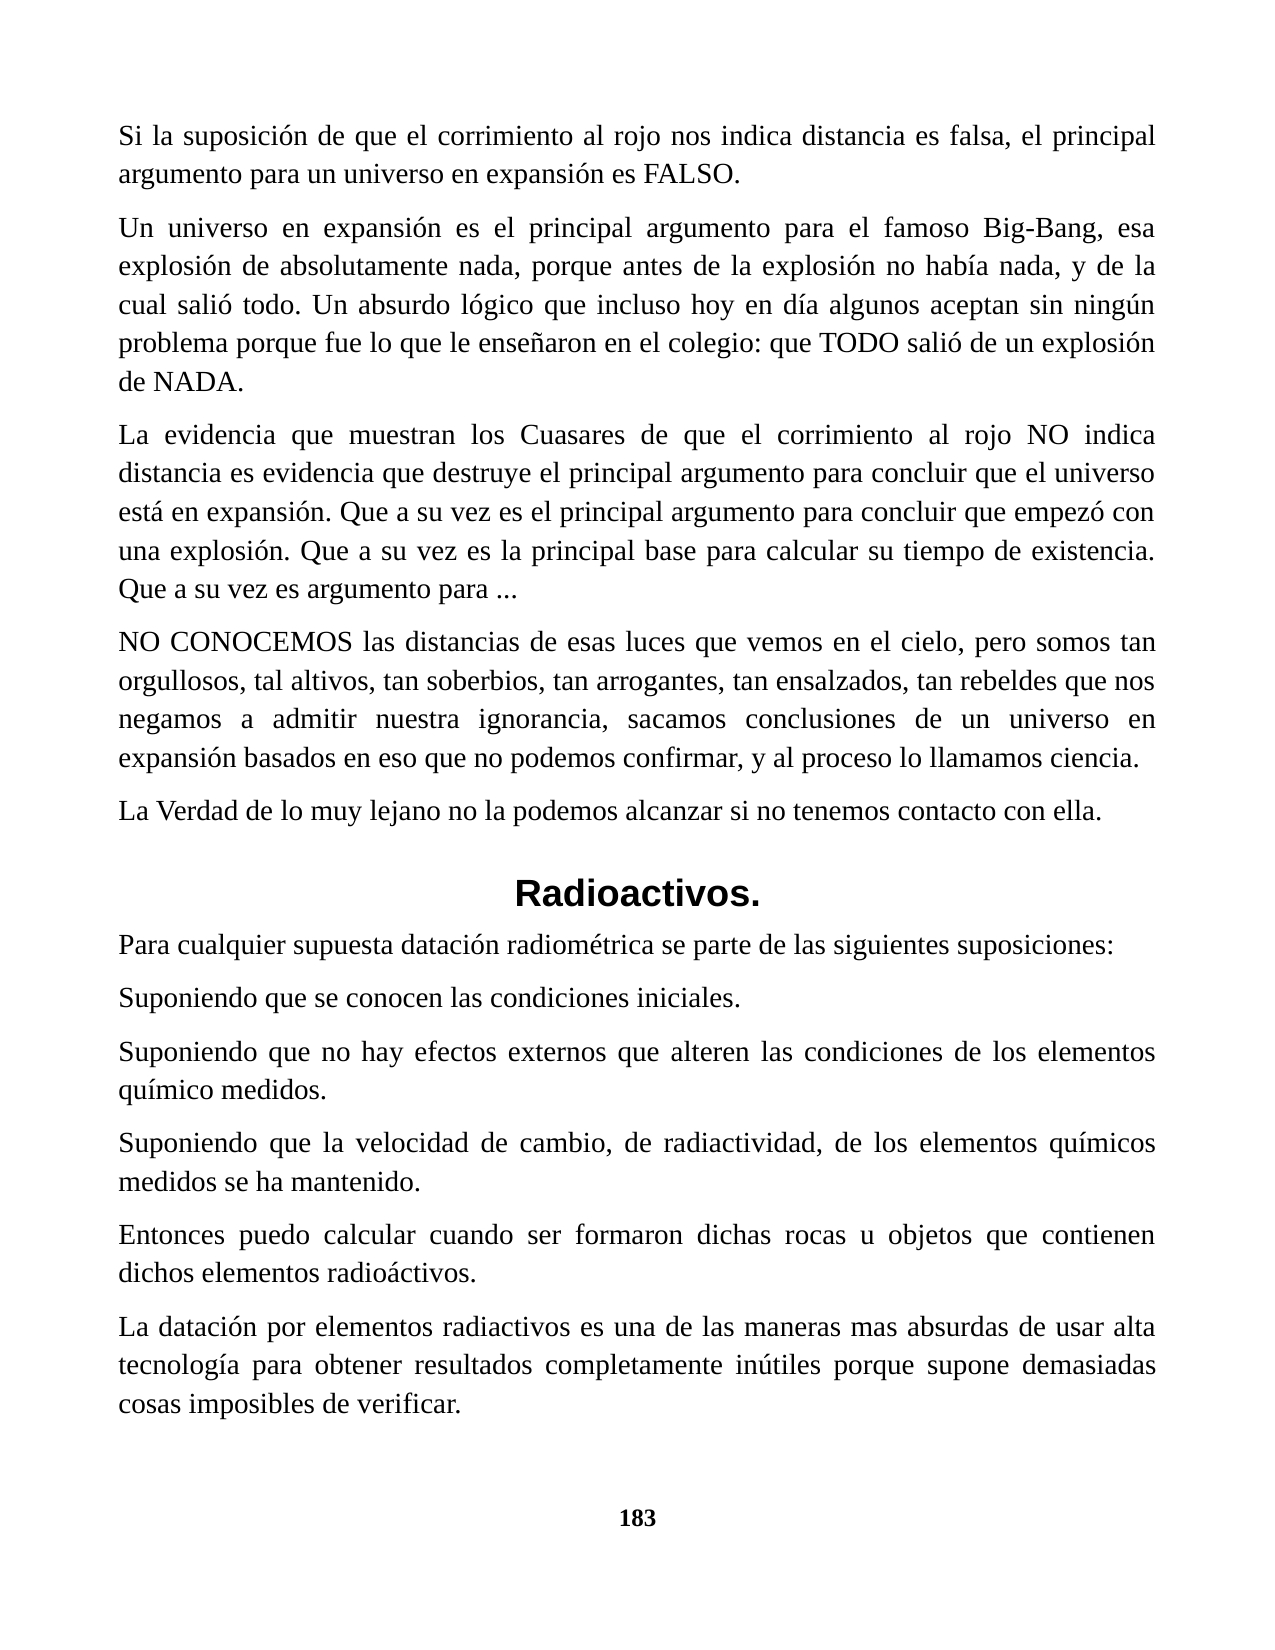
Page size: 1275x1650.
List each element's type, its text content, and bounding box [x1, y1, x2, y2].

text Suponiendo que la velocidad de cambio, de radiactividad, de los elementos químicos medidos se ha mantenido. [118, 1125, 1157, 1197]
text Suponiendo que se conocen las condiciones iniciales. [118, 981, 1157, 1014]
subtitle Radioactivos. [118, 871, 1157, 915]
text NO CONOCEMOS las distancias de esas luces que vemos en el cielo, pero somos tan orgullosos, tal altivos, tan soberbios, tan arrogantes, tan ensalzados, tan rebeldes que nos negamos a admitir nuestra ignorancia, sacamos conclusiones de un universo en expansión basados en eso que no podemos confirmar, y al proceso lo llamamos ciencia. [118, 624, 1157, 773]
text Para cualquier supuesta datación radiométrica se parte de las siguientes suposiciones: [118, 927, 1157, 961]
text La datación por elementos radiactivos es una de las maneras mas absurdas de usar alta tecnología para obtener resultados completamente inútiles porque supone demasiadas cosas imposibles de verificar. [118, 1309, 1157, 1419]
text Entonces puedo calcular cuando ser formaron dichas rocas u objetos que contienen dichos elementos radioáctivos. [118, 1217, 1157, 1289]
text Si la suposición de que el corrimiento al rojo nos indica distancia es falsa, el principal argumento para un universo en expansión es FALSO. [118, 118, 1157, 190]
text La Verdad de lo muy lejano no la podemos alcanzar si no tenemos contacto con ella. [118, 793, 1157, 827]
text La evidencia que muestran los Cuasares de que el corrimiento al rojo NO indica distancia es evidencia que destruye el principal argumento para concluir que el universo está en expansión. Que a su vez es el principal argumento para concluir que empezó con una explosión. Que a su vez es la principal base para calcular su tiempo de existencia. Que a su vez es argumento para ... [118, 417, 1157, 605]
text Suponiendo que no hay efectos externos que alteren las condiciones de los elementos químico medidos. [118, 1034, 1157, 1106]
text Un universo en expansión es el principal argumento para el famoso Big-Bang, esa explosión de absolutamente nada, porque antes de la explosión no había nada, y de la cual salió todo. Un absurdo lógico que incluso hoy en día algunos aceptan sin ningún problema porque fue lo que le enseñaron en el colegio: que TODO salió de un explosión de NADA. [118, 210, 1157, 397]
